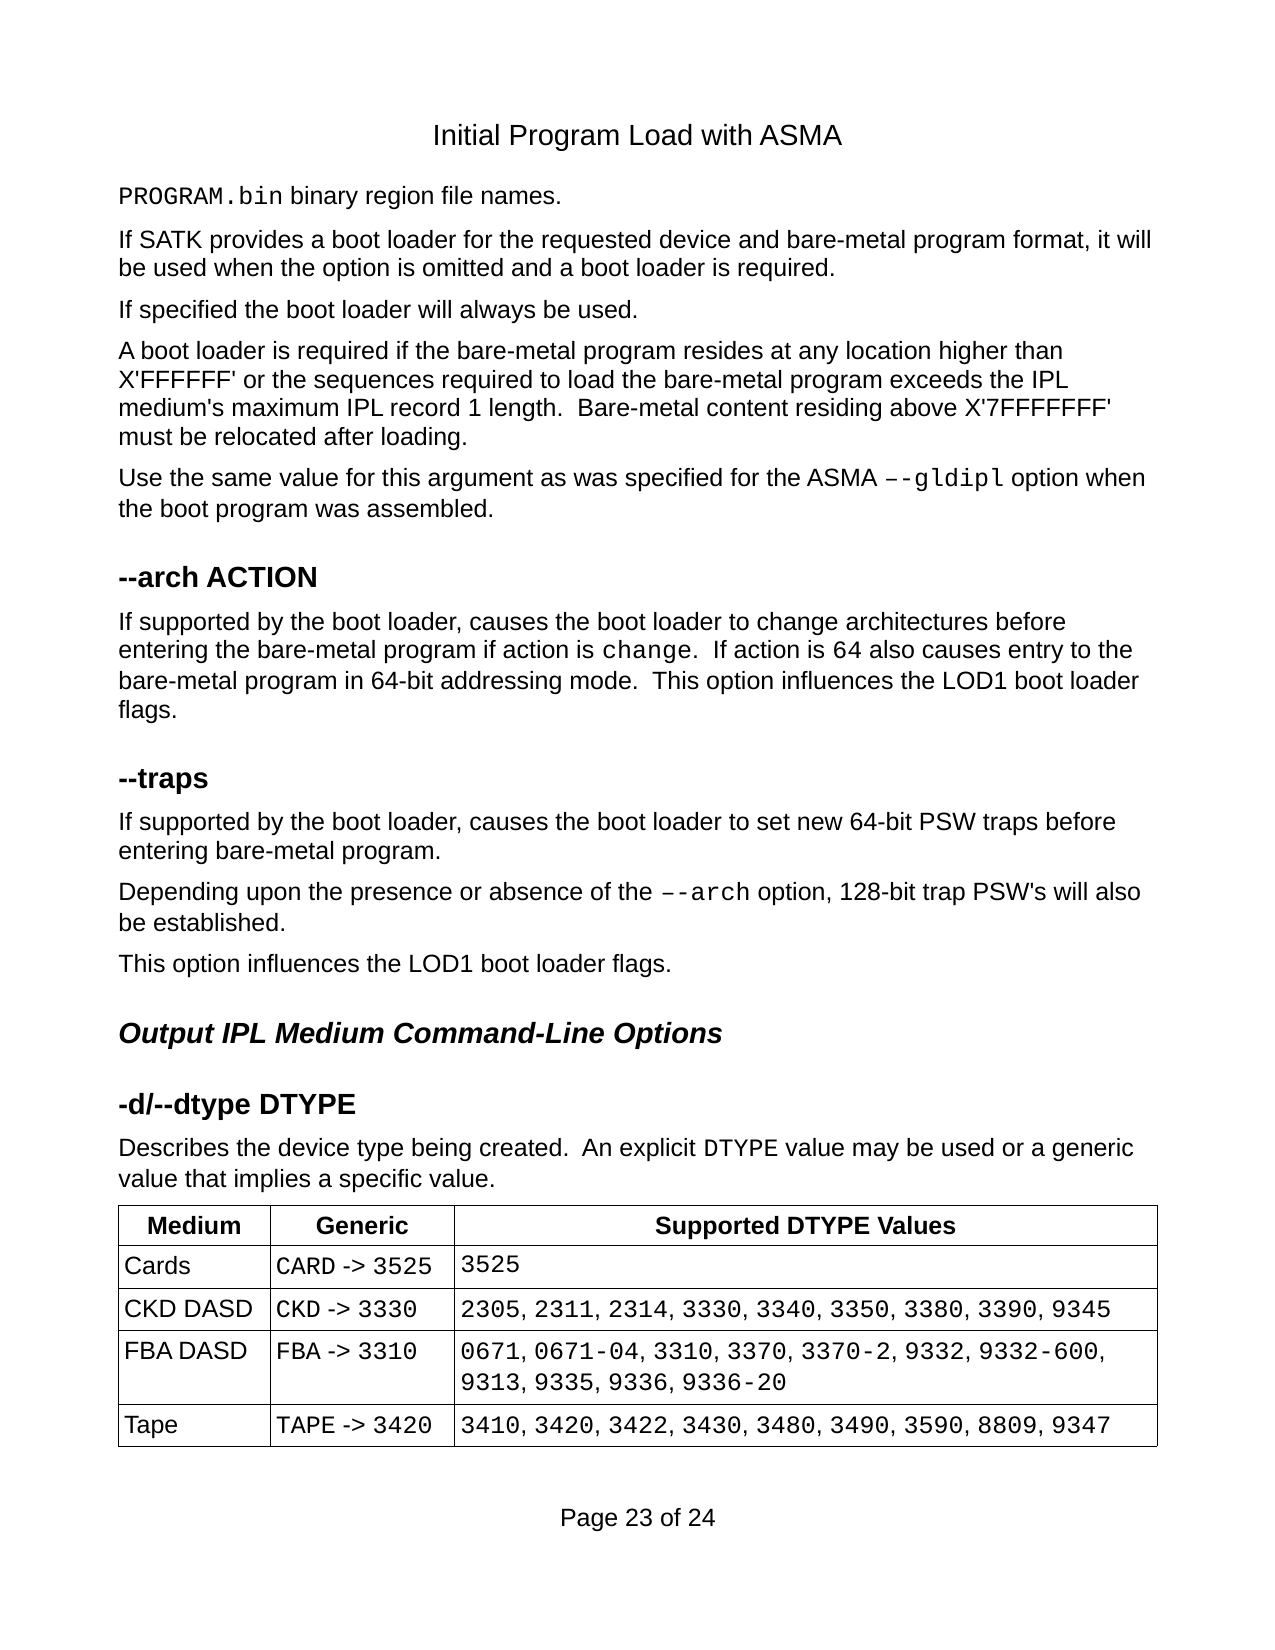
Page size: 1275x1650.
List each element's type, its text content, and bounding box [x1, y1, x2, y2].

table_cell Cards [119, 1246, 270, 1288]
subtitle --traps [118, 761, 1157, 795]
table_cell 0671, 0671-04, 3310, 3370, 3370-2, 9332, 9332-600, 9313, 9335, 9336, 9336-20 [455, 1331, 1157, 1404]
table_cell FBA -> 3310 [271, 1331, 454, 1404]
text PROGRAM.bin binary region file names. [118, 181, 1157, 212]
text A boot loader is required if the bare-metal program resides at any location higher than X'FFFFFF' or the sequences required to load the bare-metal program exceeds the IPL medium's maximum IPL record 1 length. Bare-metal content residing above X'7FFFFFFF' must be relocated after loading. [118, 336, 1157, 451]
subtitle Output IPL Medium Command-Line Options [118, 1016, 1157, 1049]
table_header Medium [119, 1206, 270, 1245]
subtitle -d/--dtype DTYPE [118, 1087, 1157, 1120]
text Use the same value for this argument as was specified for the ASMA –-gldipl option when the boot program was assembled. [118, 463, 1157, 523]
table_cell TAPE -> 3420 [271, 1405, 454, 1446]
text If specified the boot loader will always be used. [118, 294, 1157, 323]
table_cell 2305, 2311, 2314, 3330, 3340, 3350, 3380, 3390, 9345 [455, 1289, 1157, 1330]
subtitle --arch ACTION [118, 561, 1157, 594]
table_cell FBA DASD [119, 1331, 270, 1404]
table_cell Tape [119, 1405, 270, 1446]
table_cell CKD DASD [119, 1289, 270, 1330]
text Describes the device type being created. An explicit DTYPE value may be used or a generic value that implies a specific value. [118, 1133, 1157, 1192]
text This option influences the LOD1 boot loader flags. [118, 949, 1157, 978]
table_header Generic [271, 1206, 454, 1245]
text If SATK provides a boot loader for the requested device and bare-metal program format, it will be used when the option is omitted and a boot loader is required. [118, 224, 1157, 282]
text Depending upon the presence or absence of the –-arch option, 128-bit trap PSW's will also be established. [118, 877, 1157, 937]
table_header Supported DTYPE Values [455, 1206, 1157, 1245]
text If supported by the boot loader, causes the boot loader to set new 64-bit PSW traps before entering bare-metal program. [118, 807, 1157, 865]
text If supported by the boot loader, causes the boot loader to change architectures before entering the bare-metal program if action is change. If action is 64 also causes entry to the bare-metal program in 64-bit addressing mode. This option influences the LOD1 boot loader flags. [118, 607, 1157, 724]
table_cell 3525 [455, 1246, 1157, 1288]
table_cell 3410, 3420, 3422, 3430, 3480, 3490, 3590, 8809, 9347 [455, 1405, 1157, 1446]
table_cell CKD -> 3330 [271, 1289, 454, 1330]
table_cell CARD -> 3525 [271, 1246, 454, 1288]
